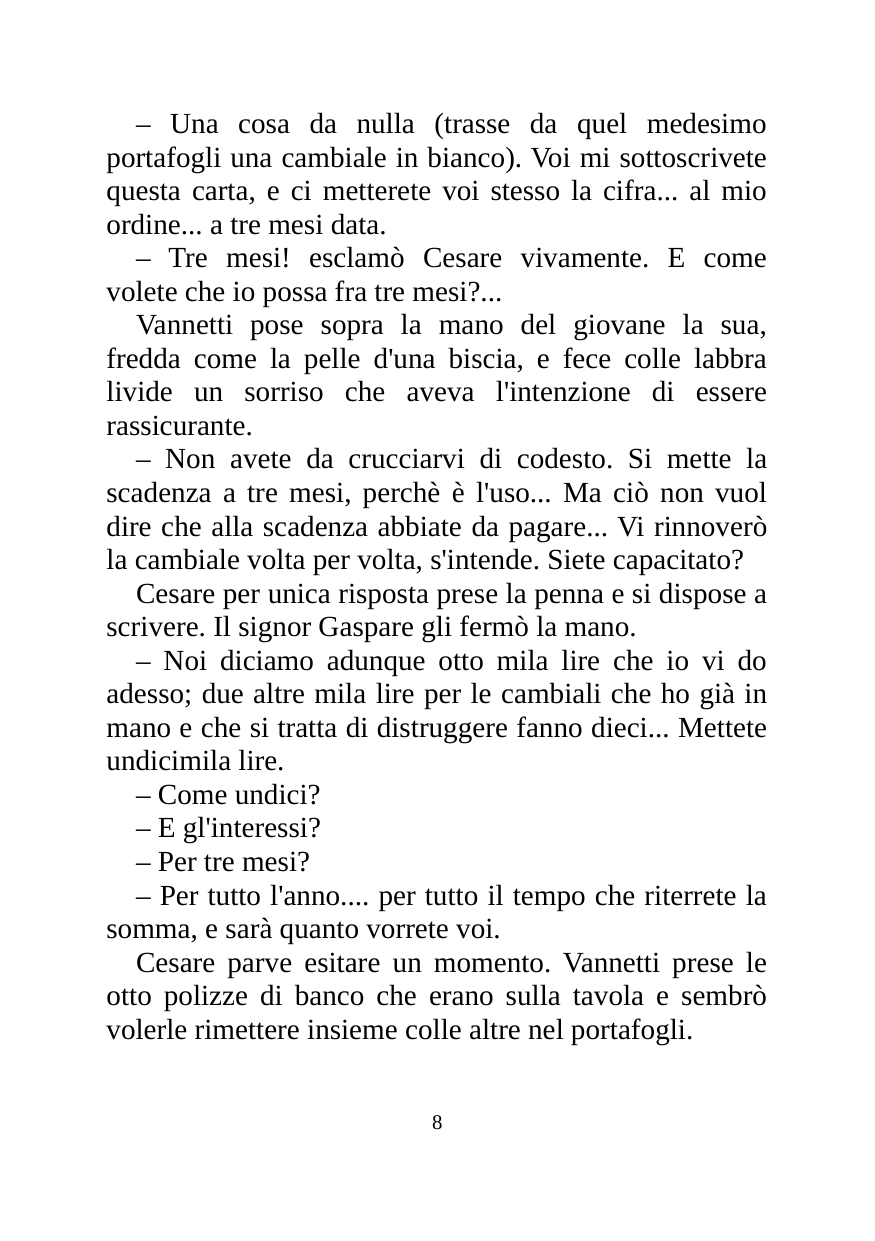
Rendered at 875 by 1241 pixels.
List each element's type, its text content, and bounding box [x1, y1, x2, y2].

text – Una cosa da nulla (trasse da quel medesimo portafogli una cambiale in bianco). Voi mi sottoscrivete questa carta, e ci metterete voi stesso la cifra... al mio ordine... a tre mesi data. [106, 106, 768, 240]
text – E gl'interessi? [106, 811, 768, 844]
text – Come undici? [106, 777, 768, 811]
text – Noi diciamo adunque otto mila lire che io vi do adesso; due altre mila lire per le cambiali che ho già in mano e che si tratta di distruggere fanno dieci... Mettete undicimila lire. [106, 643, 768, 777]
text – Tre mesi! esclamò Cesare vivamente. E come volete che io possa fra tre mesi?... [106, 240, 768, 307]
text – Non avete da crucciarvi di codesto. Si mette la scadenza a tre mesi, perchè è l'uso... Ma ciò non vuol dire che alla scadenza abbiate da pagare... Vi rinnoverò la cambiale volta per volta, s'intende. Siete capacitato? [106, 442, 768, 576]
text Cesare per unica risposta prese la penna e si dispose a scrivere. Il signor Gaspare gli fermò la mano. [106, 576, 768, 643]
text Cesare parve esitare un momento. Vannetti prese le otto polizze di banco che erano sulla tavola e sembrò volerle rimettere insieme colle altre nel portafogli. [106, 945, 768, 1045]
text Vannetti pose sopra la mano del giovane la sua, fredda come la pelle d'una biscia, e fece colle labbra livide un sorriso che aveva l'intenzione di essere rassicurante. [106, 307, 768, 442]
text – Per tre mesi? [106, 844, 768, 878]
text – Per tutto l'anno.... per tutto il tempo che riterrete la somma, e sarà quanto vorrete voi. [106, 878, 768, 945]
